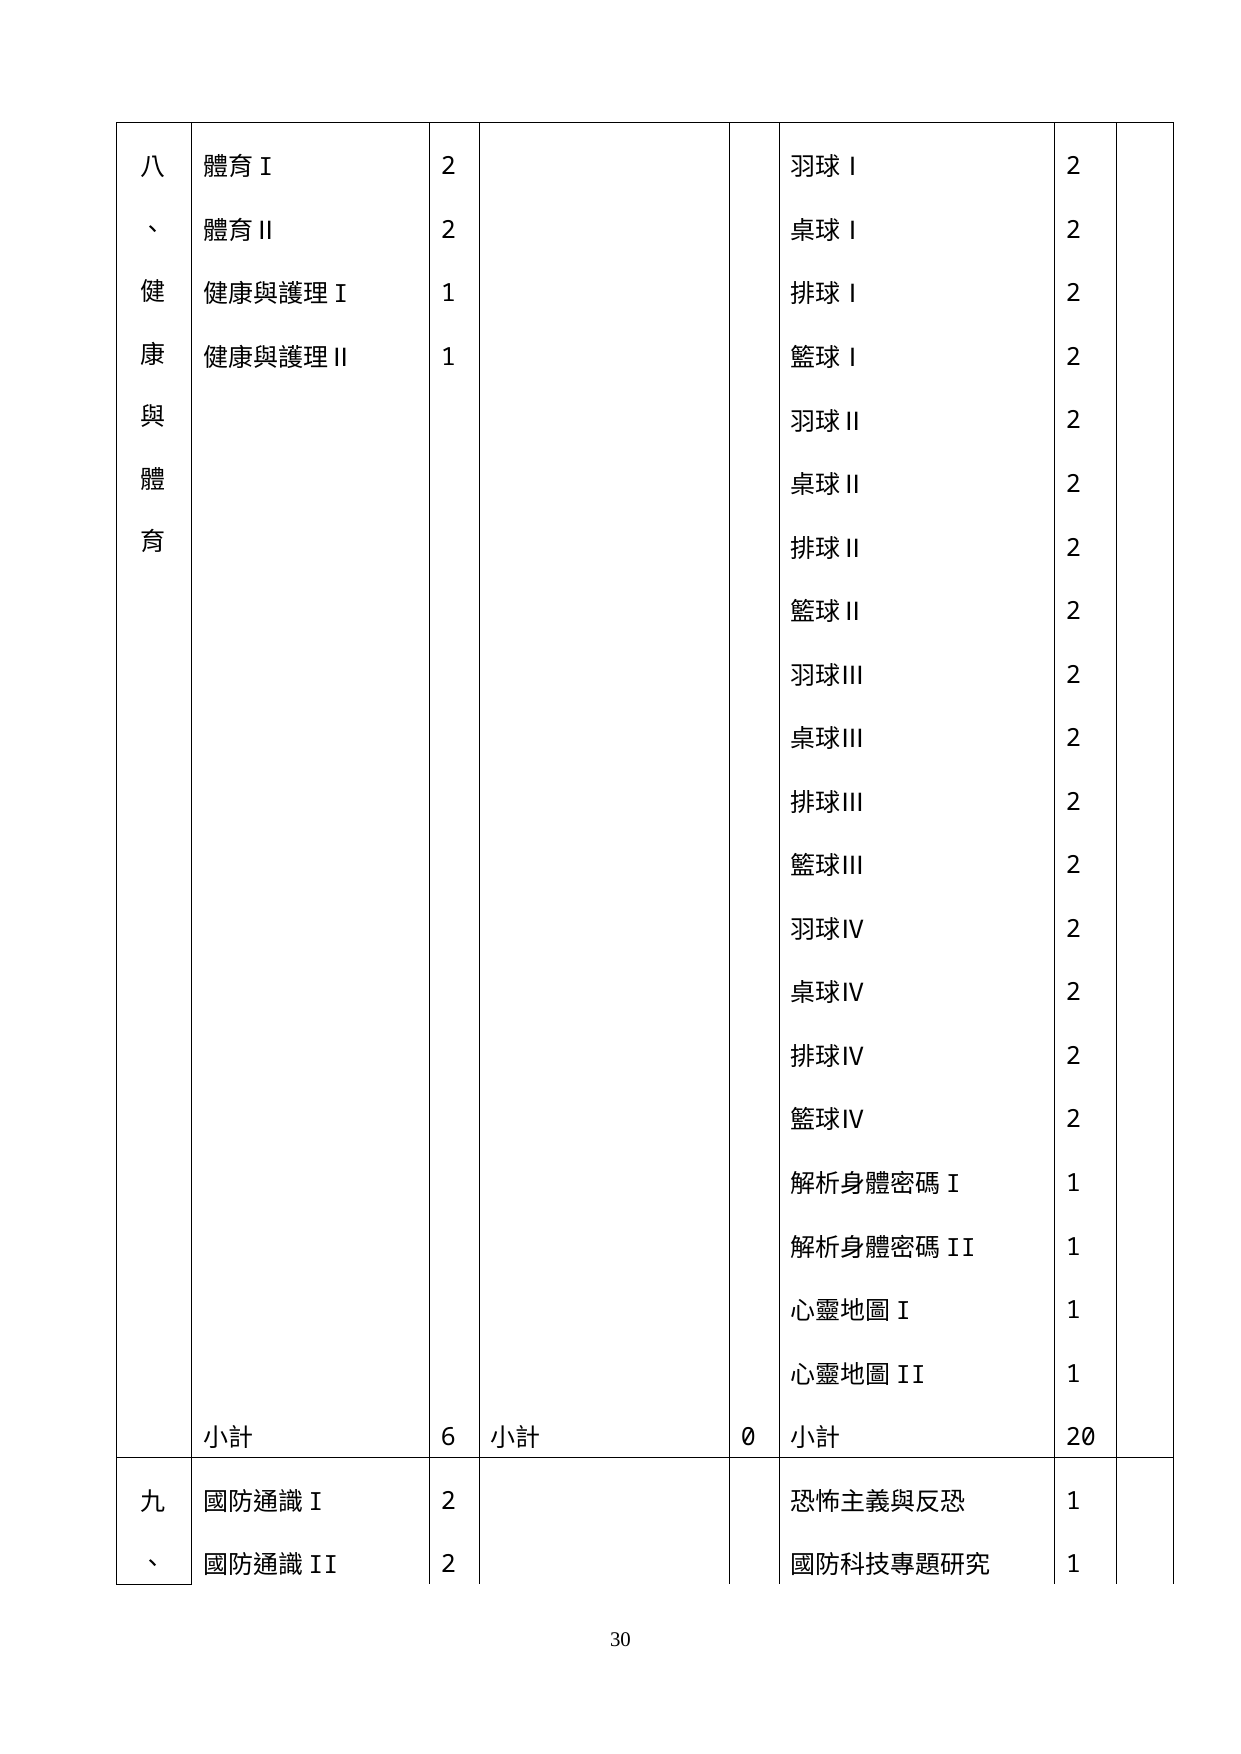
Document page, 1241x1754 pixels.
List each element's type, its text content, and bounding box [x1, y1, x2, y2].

table_cell 2 [1055, 694, 1116, 758]
table_cell [192, 758, 429, 821]
table_cell [1117, 376, 1173, 440]
table_cell [730, 376, 779, 440]
table_cell 1 [430, 249, 479, 313]
table_cell [480, 1330, 729, 1393]
table_cell 排球Ⅱ [780, 504, 1054, 567]
table_cell [730, 1330, 779, 1393]
table_cell [430, 885, 479, 948]
table_cell [1117, 948, 1173, 1012]
table_cell 6 [430, 1393, 479, 1457]
table_cell [192, 948, 429, 1012]
table_cell [730, 631, 779, 694]
table_cell 1 [1055, 1458, 1116, 1520]
table_cell [430, 948, 479, 1012]
table_cell 健康與護理I [192, 249, 429, 313]
table_cell 0 [730, 1393, 779, 1457]
table_cell [730, 1458, 779, 1520]
table_cell [430, 1139, 479, 1202]
table_cell [480, 567, 729, 631]
table_cell [192, 376, 429, 440]
table_cell 2 [1055, 313, 1116, 376]
table_cell 桌球Ⅳ [780, 948, 1054, 1012]
table_cell [430, 440, 479, 503]
table_cell [480, 885, 729, 948]
table_cell [1117, 186, 1173, 249]
table_cell [730, 1139, 779, 1202]
table_cell [1117, 123, 1173, 186]
table_cell [430, 758, 479, 821]
table_cell 1 [1055, 1520, 1116, 1584]
table_cell 2 [1055, 440, 1116, 503]
table_cell 1 [1055, 1139, 1116, 1202]
table_cell 國防通識II [192, 1520, 429, 1584]
table_cell [730, 504, 779, 567]
table_cell [730, 567, 779, 631]
table_cell 2 [430, 123, 479, 186]
table_cell 籃球Ⅲ [780, 821, 1054, 885]
table_cell [1117, 567, 1173, 631]
table_cell [430, 694, 479, 758]
table_cell 2 [1055, 631, 1116, 694]
table_cell [192, 440, 429, 503]
table_cell 恐怖主義與反恐 [780, 1458, 1054, 1520]
table_cell [480, 1139, 729, 1202]
table_cell [730, 694, 779, 758]
table_cell [192, 694, 429, 758]
table_cell 籃球Ⅳ [780, 1075, 1054, 1139]
table_cell [1117, 758, 1173, 821]
table_cell 羽球Ⅳ [780, 885, 1054, 948]
table_cell 2 [1055, 567, 1116, 631]
table_cell 小計 [780, 1393, 1054, 1457]
table_cell [430, 631, 479, 694]
table_cell [480, 504, 729, 567]
table_cell [430, 1075, 479, 1139]
table_cell 籃球Ⅰ [780, 313, 1054, 376]
table_cell [730, 249, 779, 313]
table_cell [730, 1075, 779, 1139]
table_cell 解析身體密碼I [780, 1139, 1054, 1202]
table_cell [480, 249, 729, 313]
table_cell 2 [1055, 1075, 1116, 1139]
table_cell [192, 631, 429, 694]
table_cell [1117, 1266, 1173, 1329]
table_cell [480, 123, 729, 186]
table_cell 2 [430, 186, 479, 249]
table_cell [430, 567, 479, 631]
table_cell [1117, 821, 1173, 885]
table_cell [430, 1330, 479, 1393]
table_cell 2 [430, 1458, 479, 1520]
table_cell 羽球Ⅰ [780, 123, 1054, 186]
table_cell 國防通識I [192, 1458, 429, 1520]
table_cell [430, 1266, 479, 1329]
table_cell 2 [1055, 885, 1116, 948]
table_cell [1117, 1393, 1173, 1457]
table_cell 籃球Ⅱ [780, 567, 1054, 631]
table_cell [192, 1330, 429, 1393]
table_cell 1 [1055, 1266, 1116, 1329]
table_cell 2 [1055, 1012, 1116, 1075]
table_cell [430, 821, 479, 885]
table_cell 1 [1055, 1203, 1116, 1266]
table_cell [480, 376, 729, 440]
table_cell [730, 123, 779, 186]
table_cell 2 [1055, 948, 1116, 1012]
table_cell 1 [430, 313, 479, 376]
table_cell 排球Ⅳ [780, 1012, 1054, 1075]
table_cell [730, 1203, 779, 1266]
table_cell [1117, 313, 1173, 376]
table_cell [480, 694, 729, 758]
table_cell 健康與護理Ⅱ [192, 313, 429, 376]
table_cell 排球Ⅲ [780, 758, 1054, 821]
table_cell 心靈地圖II [780, 1330, 1054, 1393]
table_cell [1117, 504, 1173, 567]
table_cell [430, 1012, 479, 1075]
table_cell 心靈地圖I [780, 1266, 1054, 1329]
table_cell 解析身體密碼II [780, 1203, 1054, 1266]
table_cell [730, 758, 779, 821]
table_cell [1117, 440, 1173, 503]
table_cell [1117, 1012, 1173, 1075]
table_cell 八、健康與體育 [117, 123, 191, 1457]
table_cell [1117, 1520, 1173, 1584]
table_cell [1117, 694, 1173, 758]
table_cell [730, 1012, 779, 1075]
table_cell 桌球Ⅰ [780, 186, 1054, 249]
table_cell [480, 948, 729, 1012]
table_cell [192, 1075, 429, 1139]
table_cell [480, 1458, 729, 1520]
table_cell 九、 [117, 1458, 191, 1584]
table_cell [1117, 1139, 1173, 1202]
table_cell [480, 1012, 729, 1075]
table_cell [480, 1520, 729, 1584]
table_cell [730, 1266, 779, 1329]
table_cell 羽球Ⅱ [780, 376, 1054, 440]
table_cell [192, 821, 429, 885]
table_cell [1117, 1203, 1173, 1266]
table_cell 2 [1055, 186, 1116, 249]
table_cell [1117, 1075, 1173, 1139]
table_cell [1117, 1458, 1173, 1520]
table_cell [192, 567, 429, 631]
table_cell 小計 [192, 1393, 429, 1457]
table_cell 1 [1055, 1330, 1116, 1393]
table_cell [730, 440, 779, 503]
table_cell [480, 440, 729, 503]
table_cell [480, 186, 729, 249]
table_cell [480, 1203, 729, 1266]
table_cell 小計 [480, 1393, 729, 1457]
table_cell [192, 1139, 429, 1202]
table_cell [192, 1266, 429, 1329]
table_cell [192, 1203, 429, 1266]
table_cell [480, 758, 729, 821]
table_cell 2 [1055, 249, 1116, 313]
table_cell 體育I [192, 123, 429, 186]
table_cell 國防科技專題研究 [780, 1520, 1054, 1584]
table_cell [430, 376, 479, 440]
table_cell [1117, 631, 1173, 694]
table_cell [730, 313, 779, 376]
table_cell 體育Ⅱ [192, 186, 429, 249]
table_cell [480, 821, 729, 885]
table_cell [730, 885, 779, 948]
table_cell 20 [1055, 1393, 1116, 1457]
table_cell 2 [430, 1520, 479, 1584]
table_cell 桌球Ⅱ [780, 440, 1054, 503]
table_cell [1117, 249, 1173, 313]
table_cell [730, 948, 779, 1012]
table_cell 2 [1055, 123, 1116, 186]
table_cell 2 [1055, 376, 1116, 440]
table_cell [480, 631, 729, 694]
table_cell 2 [1055, 504, 1116, 567]
table_cell [430, 504, 479, 567]
table_cell [730, 186, 779, 249]
table_cell [192, 885, 429, 948]
table_cell [480, 1075, 729, 1139]
table_cell 羽球Ⅲ [780, 631, 1054, 694]
table_cell [480, 313, 729, 376]
table_cell [730, 821, 779, 885]
table_cell [192, 1012, 429, 1075]
table_cell [480, 1266, 729, 1329]
table_cell 排球Ⅰ [780, 249, 1054, 313]
table_cell [430, 1203, 479, 1266]
table_cell 2 [1055, 758, 1116, 821]
table_cell 2 [1055, 821, 1116, 885]
table_cell [730, 1520, 779, 1584]
table_cell [1117, 885, 1173, 948]
table_cell 桌球Ⅲ [780, 694, 1054, 758]
table_cell [1117, 1330, 1173, 1393]
table_cell [192, 504, 429, 567]
